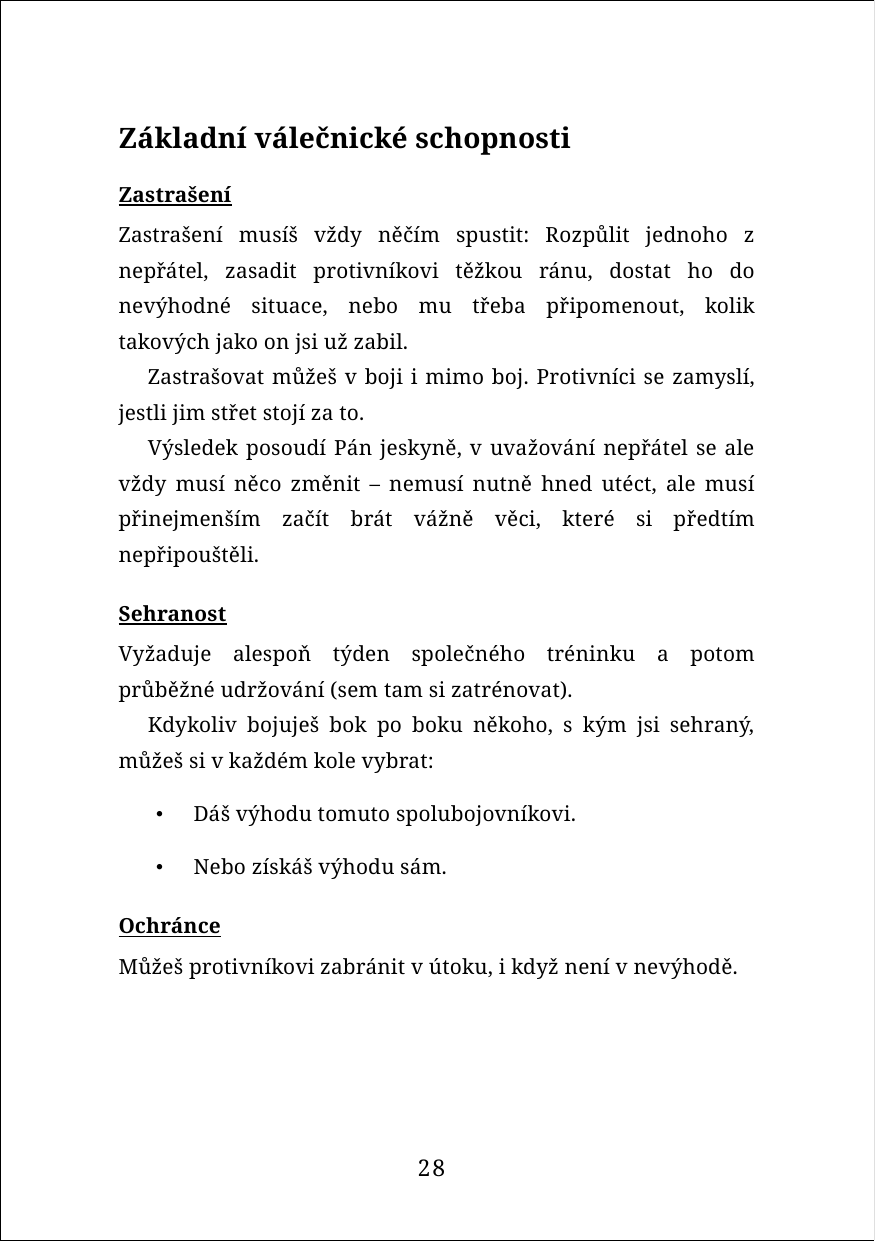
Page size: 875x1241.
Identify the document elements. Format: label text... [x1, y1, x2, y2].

subtitle Zastrašení [118, 180, 756, 209]
text Zastrašení musíš vždy něčím spustit: Rozpůlit jednoho z nepřátel, zasadit protivníkovi těžkou ránu, dostat ho do nevýhodné situace, nebo mu třeba připomenout, kolik takových jako on jsi už zabil. Zastrašovat můžeš v boji i mimo boj. Protivníci se zamyslí, jestli jim střet stojí za to. Výsledek posoudí Pán jeskyně, v uvažování nepřátel se ale vždy musí něco změnit – nemusí nutně hned utéct, ale musí přinejmenším začít brát vážně věci, které si předtím nepřipouštěli. [118, 220, 756, 568]
subtitle Ochránce [118, 912, 756, 940]
text Můžeš protivníkovi zabránit v útoku, i když není v nevýhodě. [118, 952, 756, 980]
list Dáš výhodu tomuto spolubojovníkovi. [156, 799, 756, 828]
list Nebo získáš výhodu sám. [156, 852, 756, 881]
subtitle Sehranost [118, 599, 756, 628]
text Vyžaduje alespoň týden společného tréninku a potom průběžné udržování (sem tam si zatrénovat). Kdykoliv bojuješ bok po boku někoho, s kým jsi sehraný, můžeš si v každém kole vybrat: [118, 639, 756, 774]
subtitle Základní válečnické schopnosti [118, 118, 756, 157]
